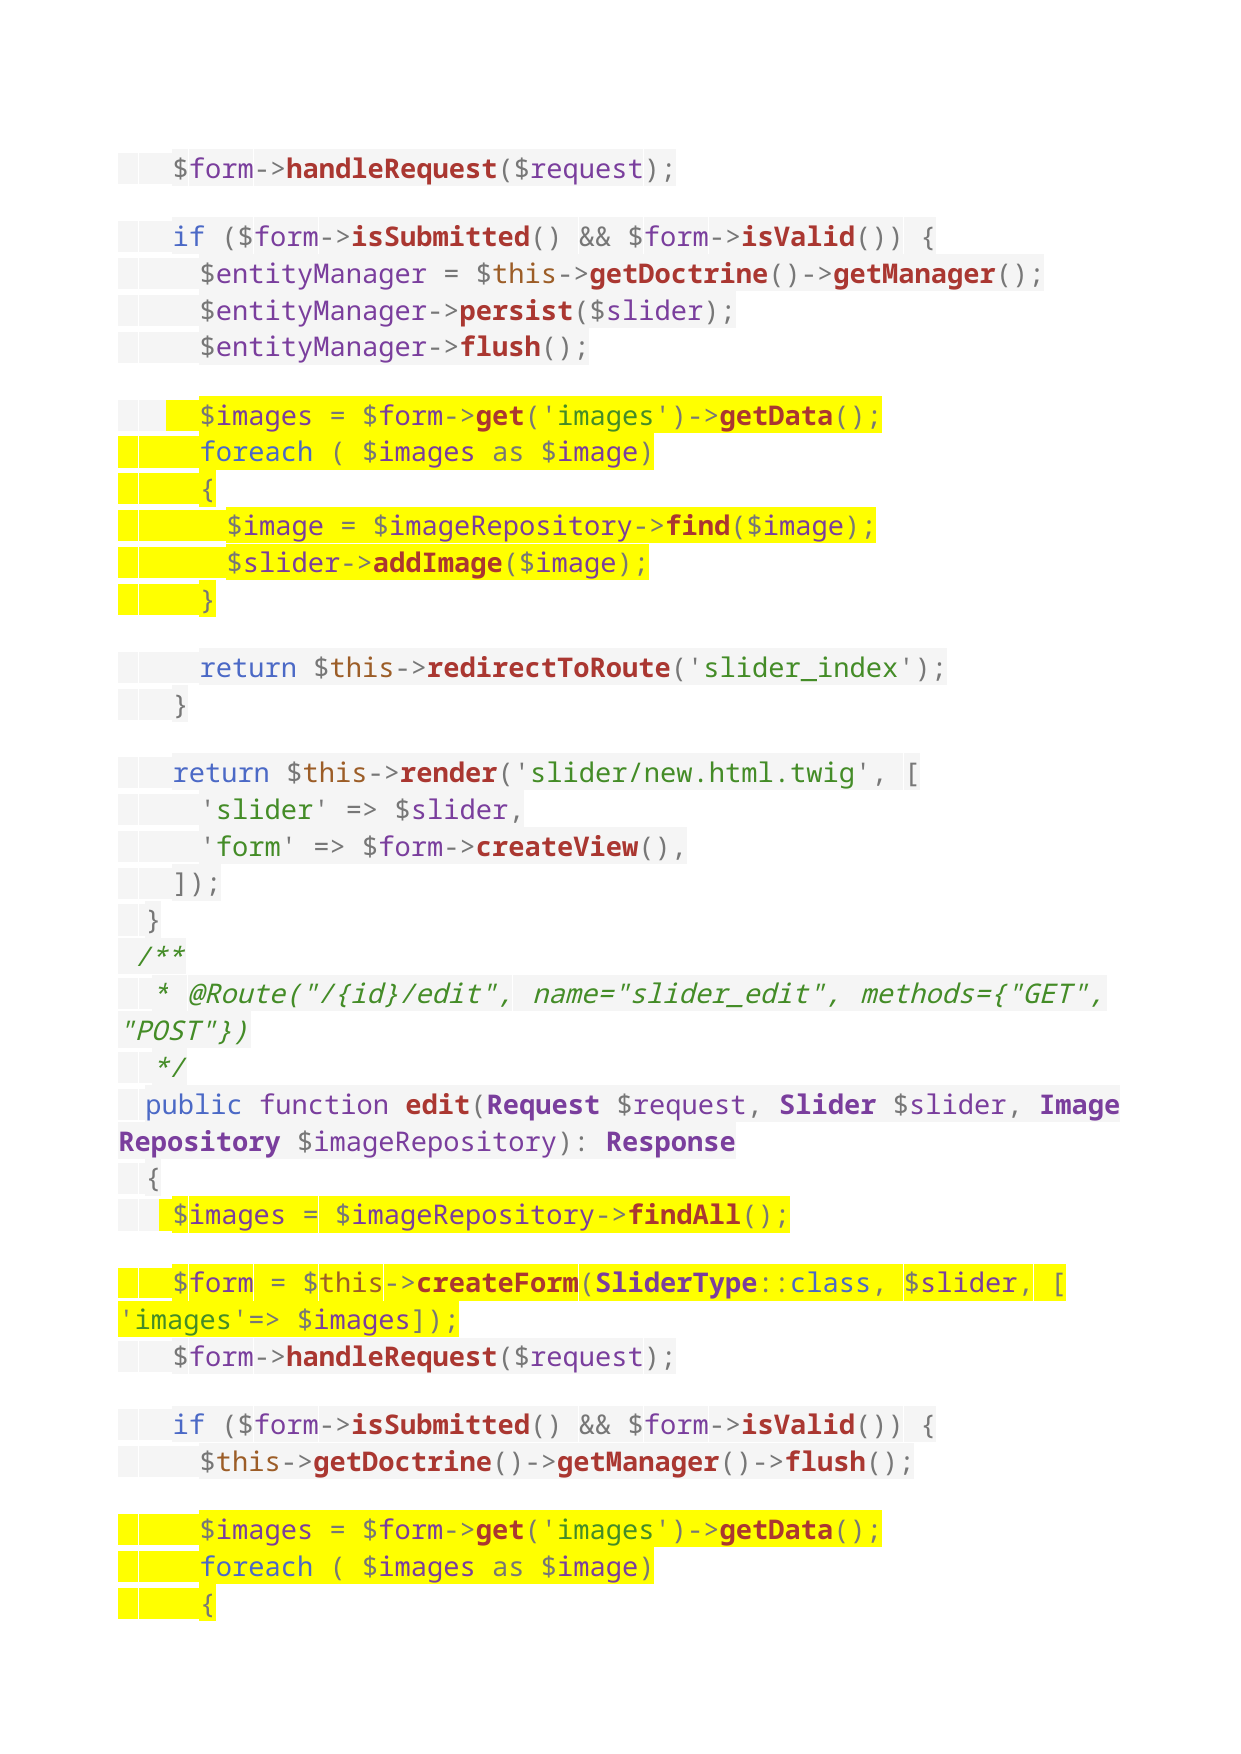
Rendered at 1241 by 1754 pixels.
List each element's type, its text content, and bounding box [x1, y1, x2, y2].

text { [118, 470, 1122, 507]
text $slider->addImage($image); [118, 543, 1122, 580]
text $form->handleRequest($request); [118, 1337, 1122, 1374]
text $images = $imageRepository->findAll(); [118, 1196, 1122, 1233]
text /** [118, 938, 1122, 974]
text */ [118, 1048, 1122, 1085]
text { [118, 1159, 1122, 1196]
text * @Route("/{id}/edit", name="slider_edit", methods={"GET","POST"}) [118, 974, 1122, 1048]
text 'form' => $form->createView(), [118, 827, 1122, 864]
text $form = $this->createForm(SliderType::class, $slider, ['images'=> $images]); [118, 1264, 1122, 1337]
text } [118, 901, 1122, 938]
text if ($form->isSubmitted() && $form->isValid()) { [118, 217, 1122, 254]
text } [118, 685, 1122, 722]
text 'slider' => $slider, [118, 790, 1122, 827]
text public function edit(Request $request, Slider $slider, ImageRepository $imageRepository): Response [118, 1085, 1122, 1159]
text $entityManager = $this->getDoctrine()->getManager(); [118, 254, 1122, 291]
text foreach ( $images as $image) [118, 1547, 1122, 1584]
text $images = $form->get('images')->getData(); [118, 396, 1122, 433]
text $image = $imageRepository->find($image); [118, 507, 1122, 543]
text if ($form->isSubmitted() && $form->isValid()) { [118, 1406, 1122, 1442]
text $entityManager->persist($slider); [118, 291, 1122, 328]
text $entityManager->flush(); [118, 328, 1122, 365]
text return $this->render('slider/new.html.twig', [ [118, 753, 1122, 790]
text } [118, 580, 1122, 617]
text foreach ( $images as $image) [118, 433, 1122, 470]
text $this->getDoctrine()->getManager()->flush(); [118, 1442, 1122, 1479]
text ]); [118, 864, 1122, 901]
text $form->handleRequest($request); [118, 149, 1122, 186]
text { [118, 1584, 1122, 1621]
text return $this->redirectToRoute('slider_index'); [118, 648, 1122, 685]
text $images = $form->get('images')->getData(); [118, 1510, 1122, 1547]
